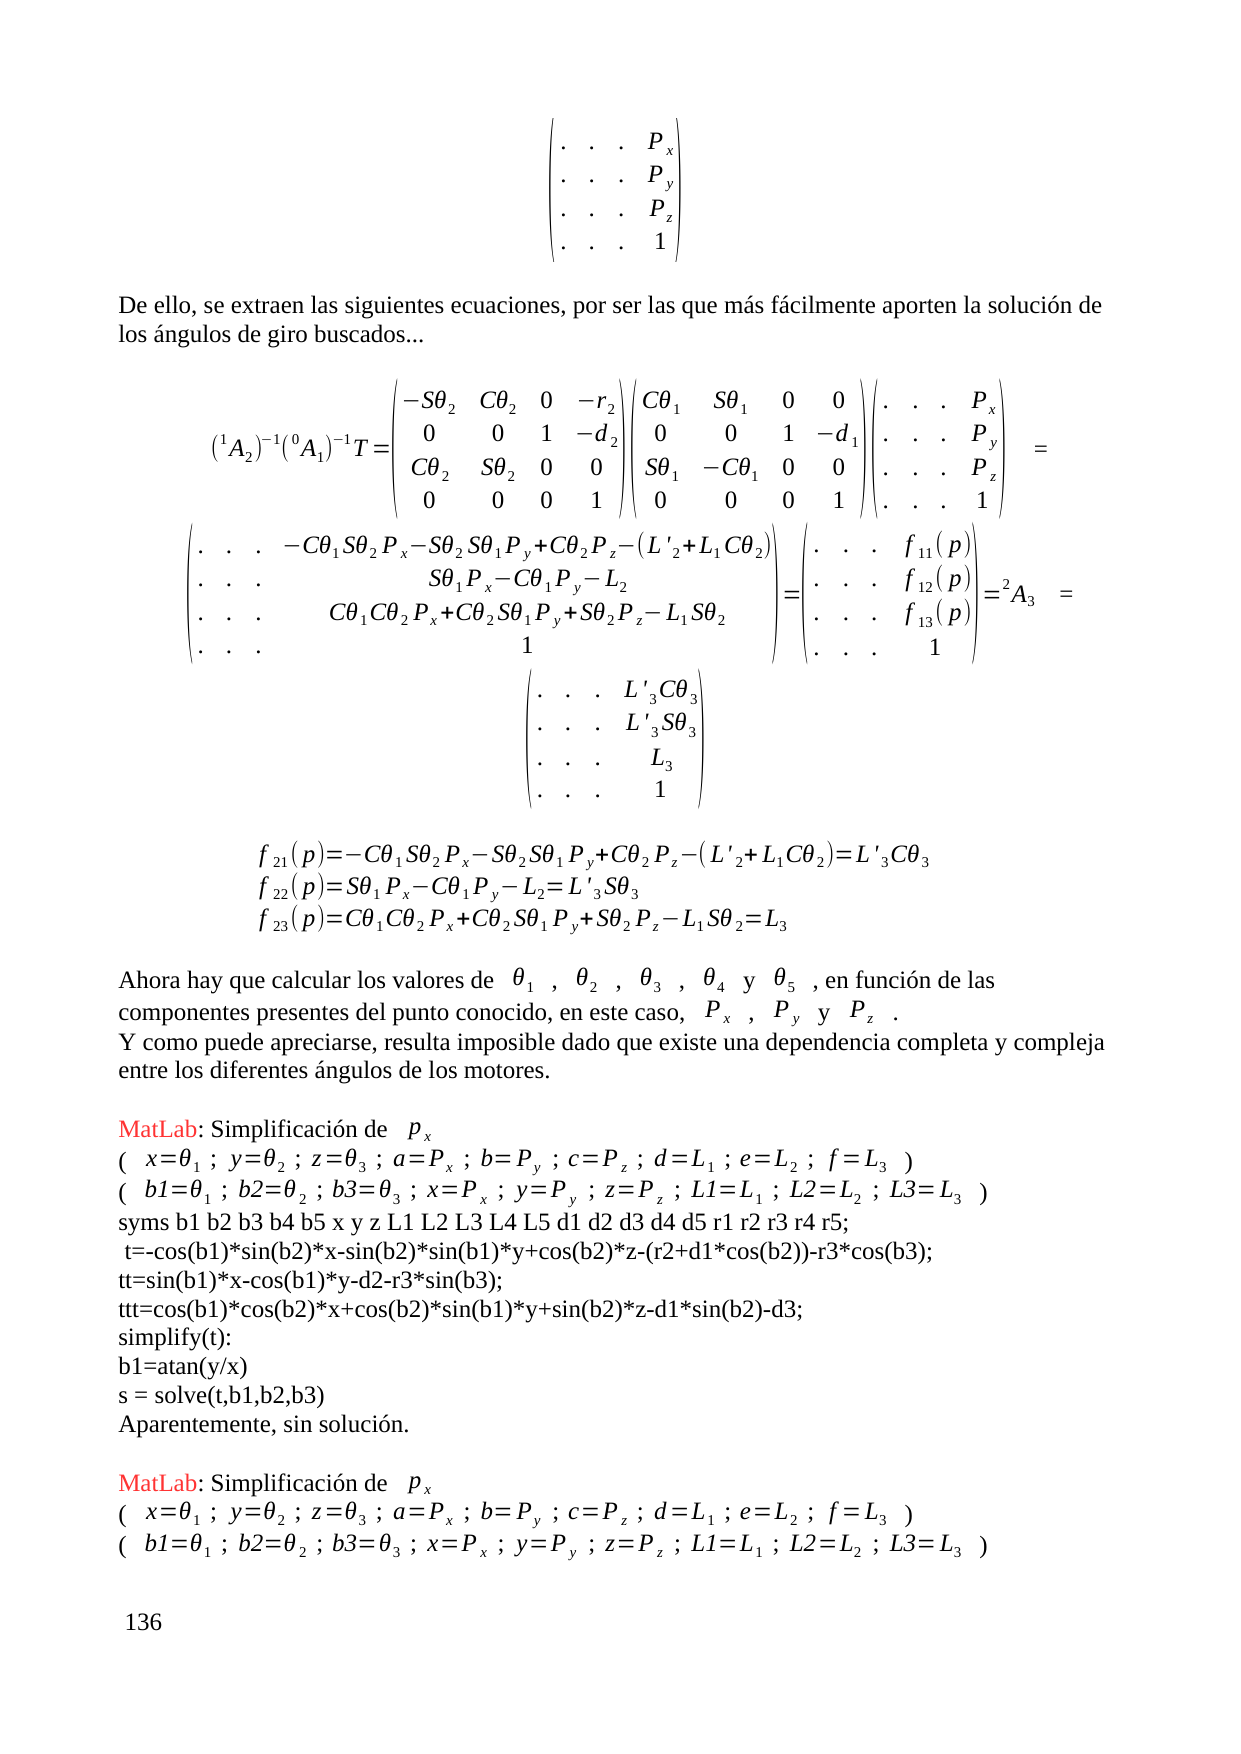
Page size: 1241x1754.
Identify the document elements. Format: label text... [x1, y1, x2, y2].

text MatLab: Simplificación de [118, 1113, 1122, 1144]
text Y como puede apreciarse, resulta imposible dado que existe una dependencia completa y compleja entre los diferentes ángulos de los motores. [118, 1027, 1122, 1084]
text tt=sin(b1)*x-cos(b1)*y-d2-r3*sin(b3); [118, 1265, 1122, 1294]
text () [118, 1144, 1122, 1176]
text t=-cos(b1)*sin(b2)*x-sin(b2)*sin(b1)*y+cos(b2)*z-(r2+d1*cos(b2))-r3*cos(b3); [118, 1236, 1122, 1265]
text ttt=cos(b1)*cos(b2)*x+cos(b2)*sin(b1)*y+sin(b2)*z-d1*sin(b2)-d3; [118, 1294, 1122, 1322]
text = [118, 377, 1122, 521]
text b1=atan(y/x) [118, 1351, 1122, 1380]
text simplify(t): [118, 1322, 1122, 1351]
text () [118, 1529, 1122, 1561]
text = [118, 521, 1122, 667]
text () [118, 1498, 1122, 1529]
text Ahora hay que calcular los valores de,,,y, en función de las componentes presentes del punto conocido, en este caso,,y. [118, 964, 1122, 1027]
text () [118, 1176, 1122, 1207]
text Aparentemente, sin solución. [118, 1409, 1122, 1437]
text De ello, se extraen las siguientes ecuaciones, por ser las que más fácilmente aporten la solución de los ángulos de giro buscados... [118, 291, 1122, 348]
text s = solve(t,b1,b2,b3) [118, 1380, 1122, 1409]
text syms b1 b2 b3 b4 b5 x y z L1 L2 L3 L4 L5 d1 d2 d3 d4 d5 r1 r2 r3 r4 r5; [118, 1207, 1122, 1236]
text MatLab: Simplificación de [118, 1466, 1122, 1498]
